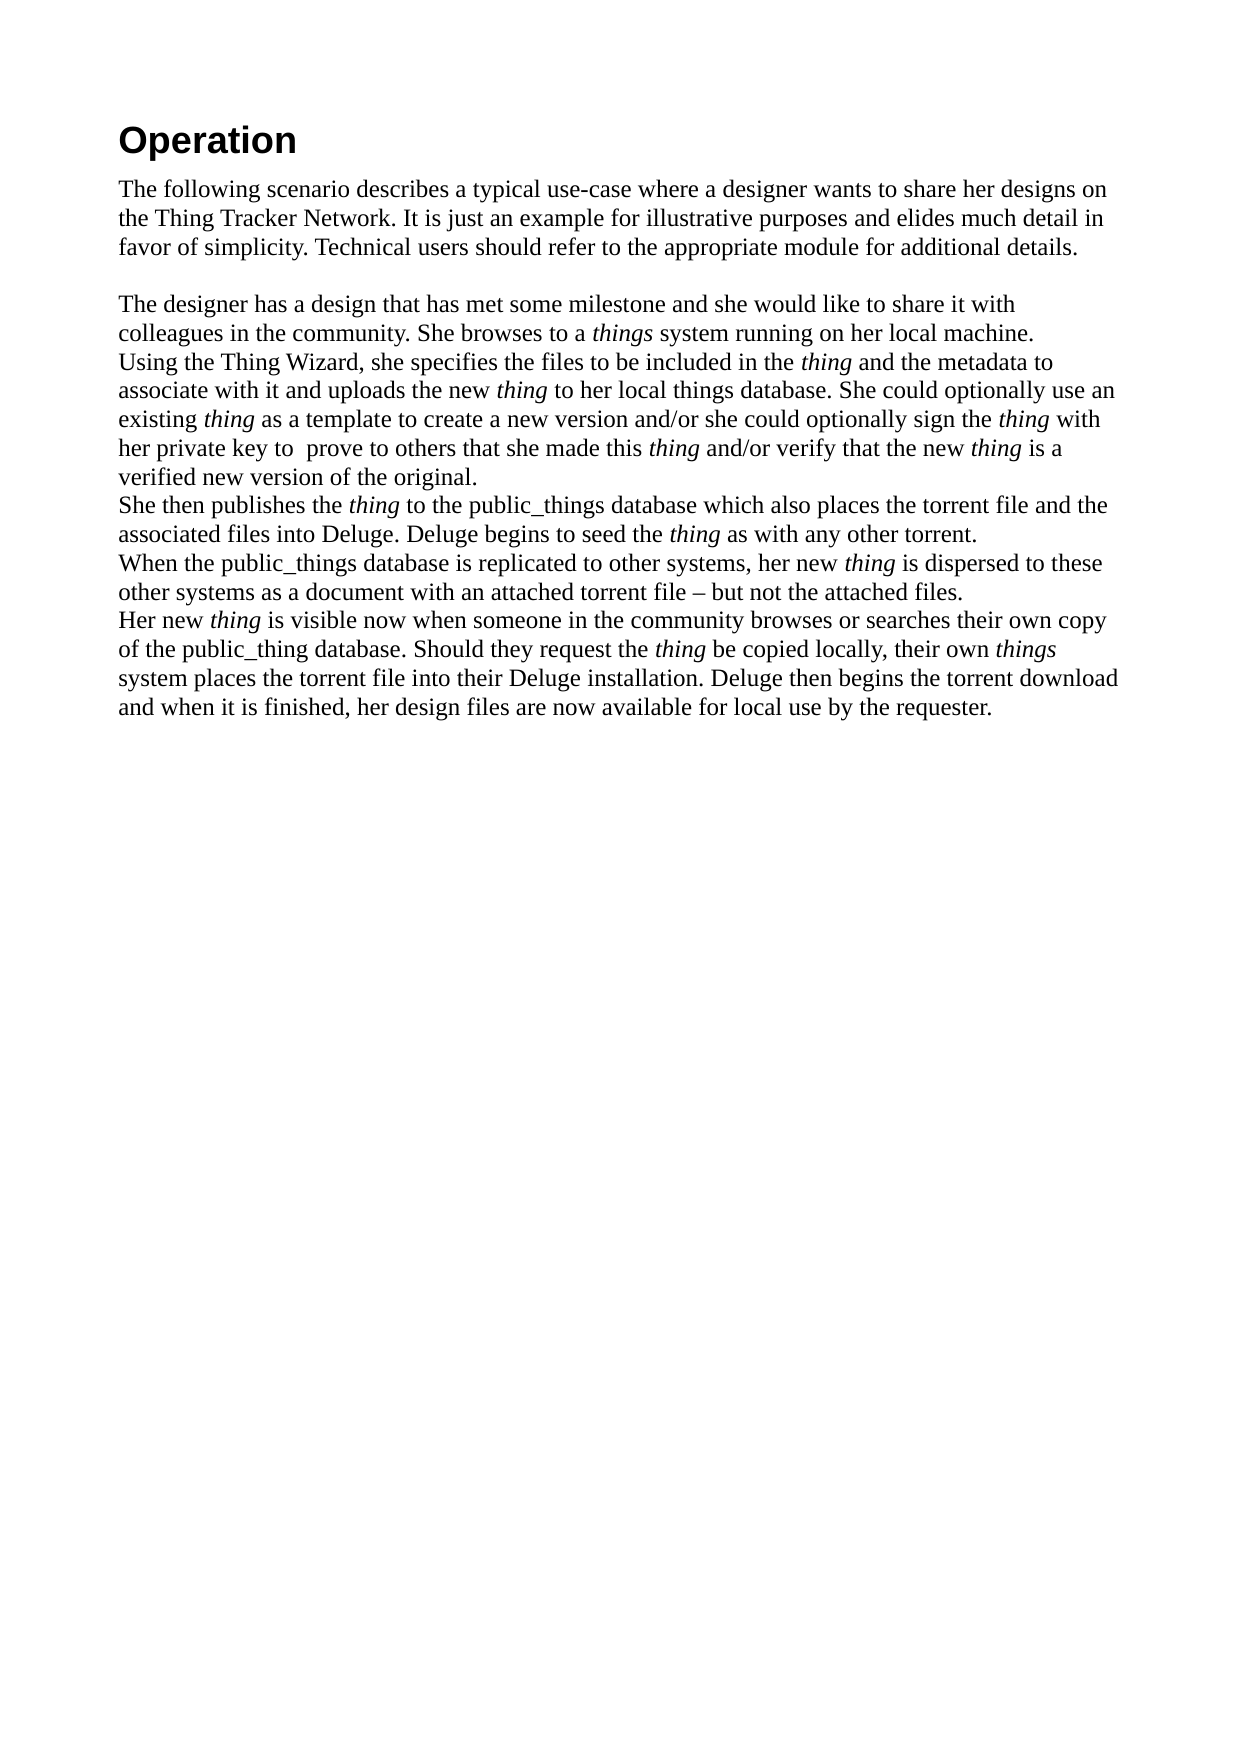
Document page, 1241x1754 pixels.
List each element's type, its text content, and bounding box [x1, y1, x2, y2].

text The designer has a design that has met some milestone and she would like to share it with colleagues in the community. She browses to a things system running on her local machine. [118, 289, 1122, 347]
text Her new thing is visible now when someone in the community browses or searches their own copy of the public_thing database. Should they request the thing be copied locally, their own things system places the torrent file into their Deluge installation. Deluge then begins the torrent download and when it is finished, her design files are now available for local use by the requester. [118, 606, 1122, 721]
text The following scenario describes a typical use-case where a designer wants to share her designs on the Thing Tracker Network. It is just an example for illustrative purposes and elides much detail in favor of simplicity. Technical users should refer to the appropriate module for additional details. [118, 174, 1122, 261]
text Using the Thing Wizard, she specifies the files to be included in the thing and the metadata to associate with it and uploads the new thing to her local things database. She could optionally use an existing thing as a template to create a new version and/or she could optionally sign the thing with her private key to prove to others that she made this thing and/or verify that the new thing is a verified new version of the original. [118, 347, 1122, 491]
text She then publishes the thing to the public_things database which also places the torrent file and the associated files into Deluge. Deluge begins to seed the thing as with any other torrent. [118, 491, 1122, 548]
subtitle Operation [118, 118, 1122, 162]
text When the public_things database is replicated to other systems, her new thing is dispersed to these other systems as a document with an attached torrent file – but not the attached files. [118, 548, 1122, 606]
